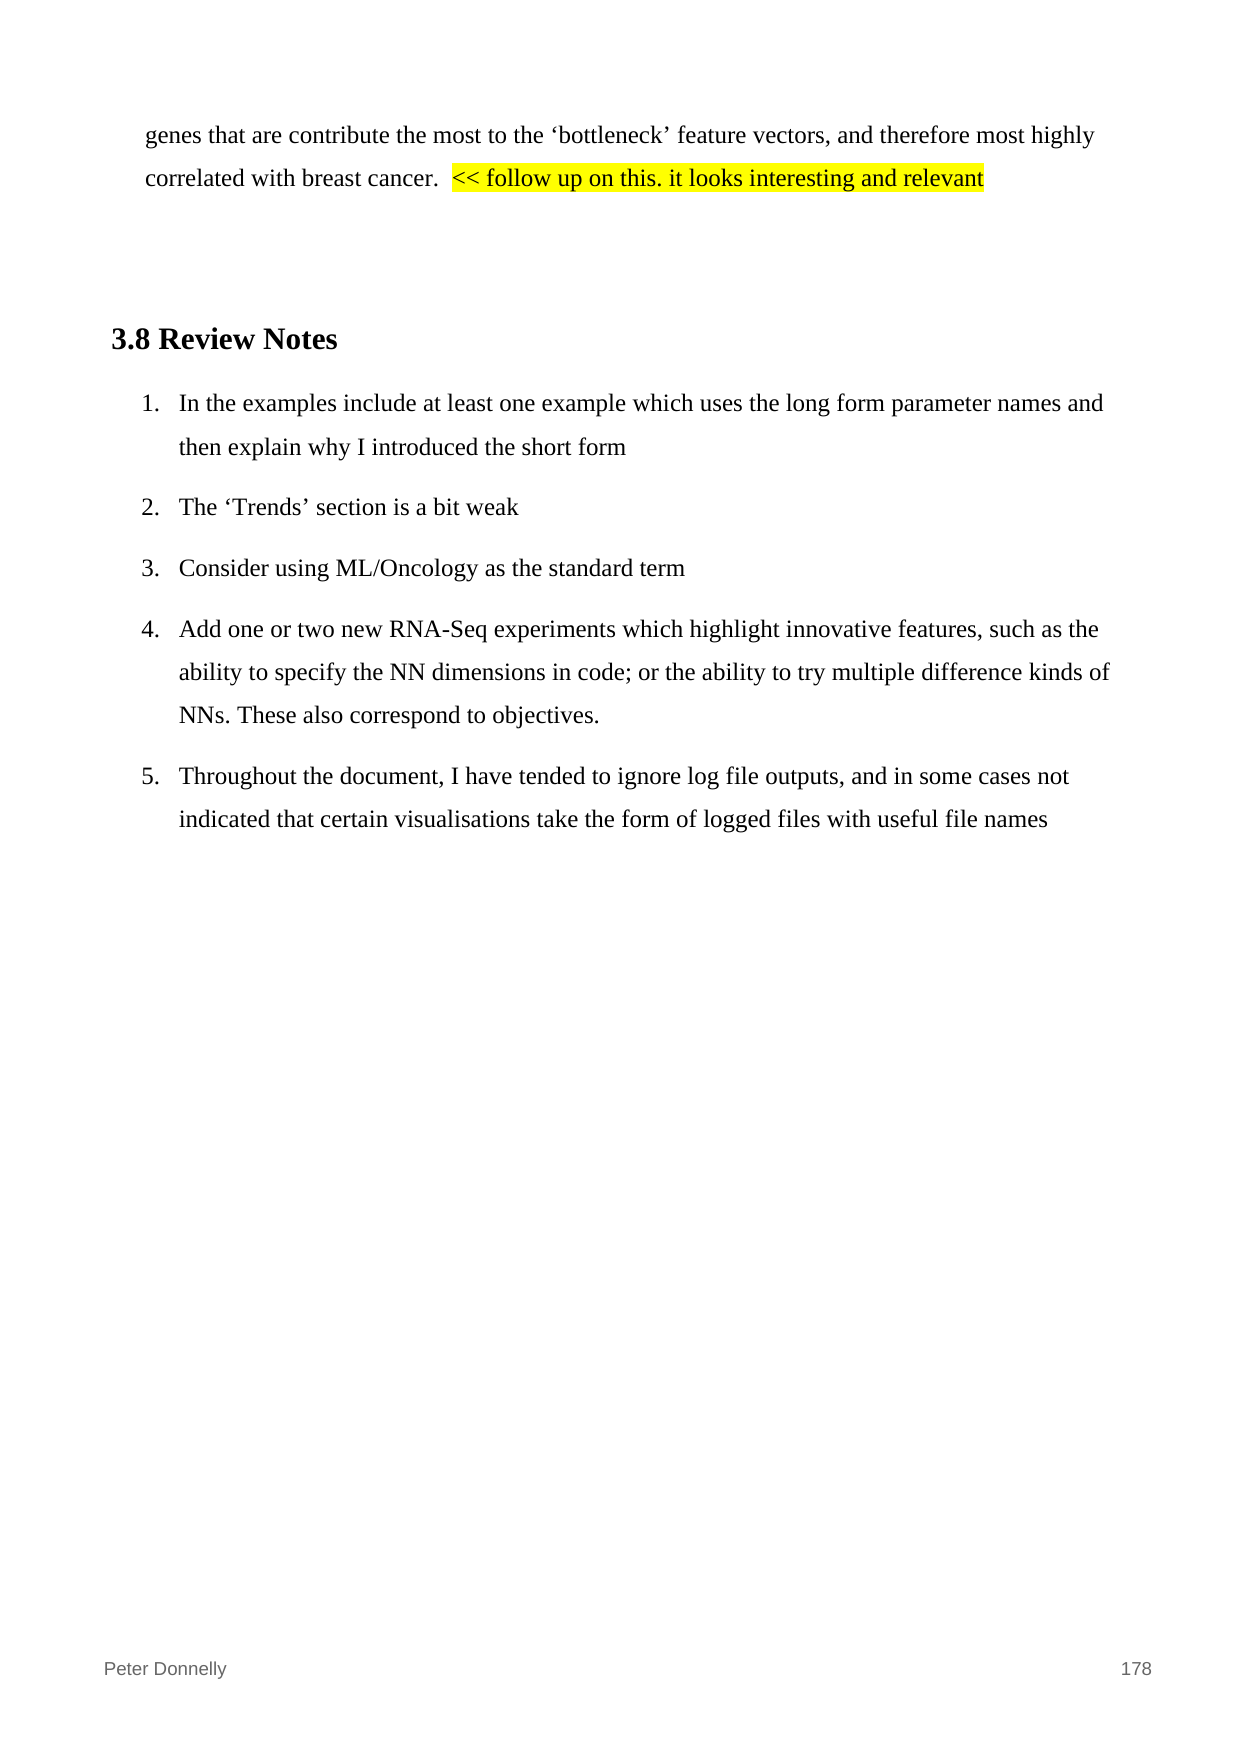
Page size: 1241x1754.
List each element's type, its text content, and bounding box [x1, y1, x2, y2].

list The ‘Trends’ section is a bit weak [141, 492, 1146, 521]
list In the examples include at least one example which uses the long form parameter names and then explain why I introduced the short form [141, 388, 1146, 460]
list genes that are contribute the most to the ‘bottleneck’ feature vectors, and therefore most highly correlated with breast cancer. << follow up on this. it looks interesting and relevant [109, 120, 1146, 192]
list Consider using ML/Oncology as the standard term [141, 553, 1146, 582]
subtitle Review Notes [103, 320, 1146, 356]
list Add one or two new RNA-Seq experiments which highlight innovative features, such as the ability to specify the NN dimensions in code; or the ability to try multiple difference kinds of NNs. These also correspond to objectives. [141, 614, 1146, 729]
list Throughout the document, I have tended to ignore log file outputs, and in some cases not indicated that certain visualisations take the form of logged files with useful file names [141, 761, 1146, 833]
